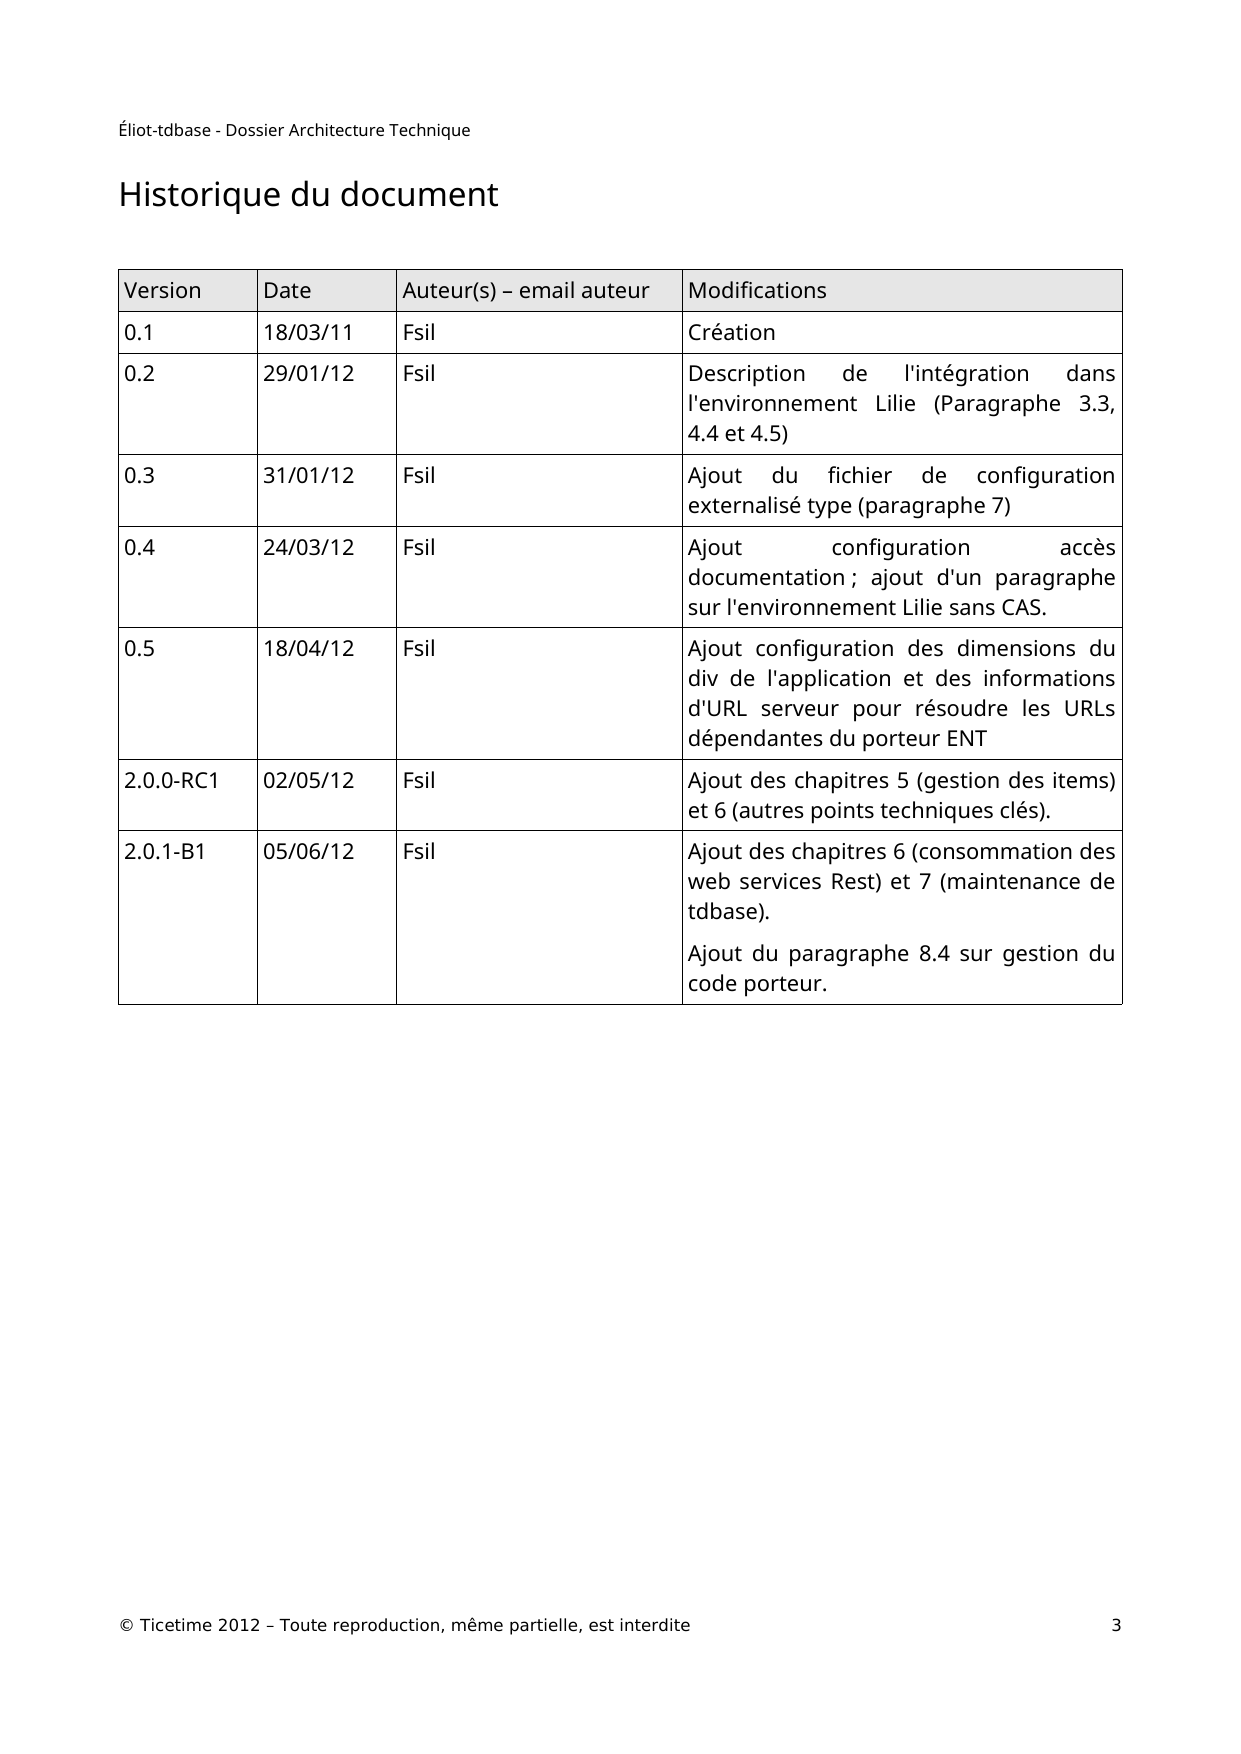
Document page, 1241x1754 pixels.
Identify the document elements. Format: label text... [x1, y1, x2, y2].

table_cell Ajout du fichier de configuration externalisé type (paragraphe 7) [683, 455, 1122, 526]
table_cell 2.0.0-RC1 [119, 760, 257, 830]
table_cell 2.0.1-B1 [119, 831, 257, 1004]
table_header Version [119, 270, 257, 311]
table_cell Fsil [397, 354, 682, 454]
table_cell Fsil [397, 312, 682, 353]
table_cell Fsil [397, 527, 682, 627]
table_cell 0.2 [119, 354, 257, 454]
table_header Date [258, 270, 396, 311]
table_cell Description de l'intégration dans l'environnement Lilie (Paragraphe 3.3, 4.4 et 4.5) [683, 354, 1122, 454]
table_cell 31/01/12 [258, 455, 396, 526]
table_cell 29/01/12 [258, 354, 396, 454]
table_cell Ajout des chapitres 5 (gestion des items) et 6 (autres points techniques clés). [683, 760, 1122, 830]
text Historique du document [118, 171, 1122, 216]
table_cell Fsil [397, 760, 682, 830]
table_cell 0.1 [119, 312, 257, 353]
table_cell Ajout configuration accès documentation ; ajout d'un paragraphe sur l'environnement Lilie sans CAS. [683, 527, 1122, 627]
table_cell 0.5 [119, 628, 257, 759]
table_cell 24/03/12 [258, 527, 396, 627]
table_cell 0.3 [119, 455, 257, 526]
table_header Auteur(s) – email auteur [397, 270, 682, 311]
table_cell Fsil [397, 455, 682, 526]
table_cell Fsil [397, 831, 682, 1004]
table_cell 05/06/12 [258, 831, 396, 1004]
table_cell Fsil [397, 628, 682, 759]
table_cell 18/04/12 [258, 628, 396, 759]
table_cell Ajout des chapitres 6 (consommation des web services Rest) et 7 (maintenance de tdbase). Ajout du paragraphe 8.4 sur gestion du code porteur. [683, 831, 1122, 1004]
table_cell Ajout configuration des dimensions du div de l'application et des informations d'URL serveur pour résoudre les URLs dépendantes du porteur ENT [683, 628, 1122, 759]
table_cell 02/05/12 [258, 760, 396, 830]
table_cell 0.4 [119, 527, 257, 627]
table_cell 18/03/11 [258, 312, 396, 353]
table_cell Création [683, 312, 1122, 353]
table_header Modifications [683, 270, 1122, 311]
